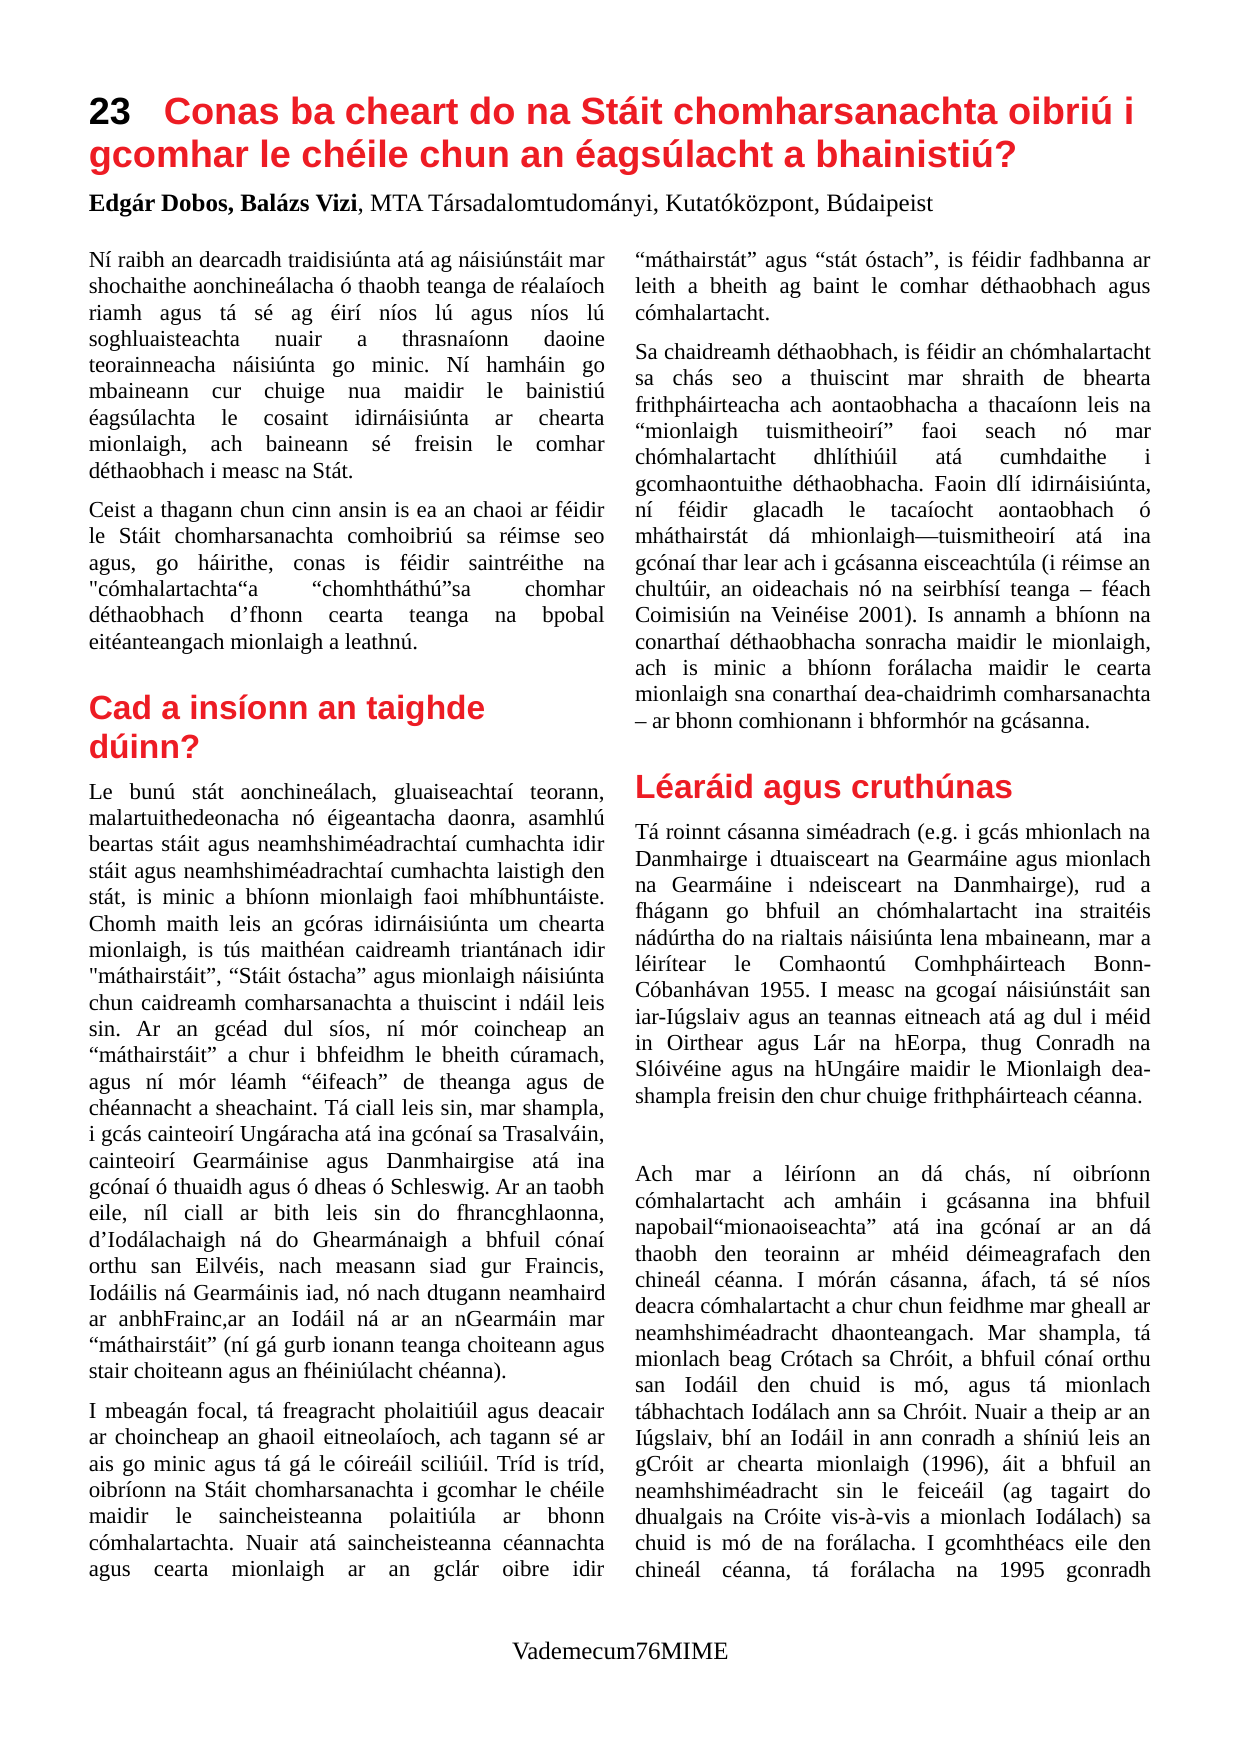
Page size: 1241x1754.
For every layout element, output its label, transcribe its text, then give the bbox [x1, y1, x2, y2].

text Sa chaidreamh déthaobhach, is féidir an chómhalartacht sa chás seo a thuiscint mar shraith de bhearta frithpháirteacha ach aontaobhacha a thacaíonn leis na “mionlaigh tuismitheoirí” faoi seach nó mar chómhalartacht dhlíthiúil atá cumhdaithe i gcomhaontuithe déthaobhacha. Faoin dlí idirnáisiúnta, ní féidir glacadh le tacaíocht aontaobhach ó mháthairstát dá mhionlaigh—tuismitheoirí atá ina gcónaí thar lear ach i gcásanna eisceachtúla (i réimse an chultúir, an oideachais nó na seirbhísí teanga – féach Coimisiún na Veinéise 2001). Is annamh a bhíonn na conarthaí déthaobhacha sonracha maidir le mionlaigh, ach is minic a bhíonn forálacha maidir le cearta mionlaigh sna conarthaí dea-chaidrimh comharsanachta – ar bhonn comhionann i bhformhór na gcásanna. [635, 338, 1152, 733]
text Ceist a thagann chun cinn ansin is ea an chaoi ar féidir le Stáit chomharsanachta comhoibriú sa réimse seo agus, go háirithe, conas is féidir saintréithe na "cómhalartachta“a “chomhtháthú”sa chomhar déthaobhach d’fhonn cearta teanga na bpobal eitéanteangach mionlaigh a leathnú. [88, 496, 605, 654]
text Ach mar a léiríonn an dá chás, ní oibríonn cómhalartacht ach amháin i gcásanna ina bhfuil napobail“mionaoiseachta” atá ina gcónaí ar an dá thaobh den teorainn ar mhéid déimeagrafach den chineál céanna. I mórán cásanna, áfach, tá sé níos deacra cómhalartacht a chur chun feidhme mar gheall ar neamhshiméadracht dhaonteangach. Mar shampla, tá mionlach beag Crótach sa Chróit, a bhfuil cónaí orthu san Iodáil den chuid is mó, agus tá mionlach tábhachtach Iodálach ann sa Chróit. Nuair a theip ar an Iúgslaiv, bhí an Iodáil in ann conradh a shíniú leis an gCróit ar chearta mionlaigh (1996), áit a bhfuil an neamhshiméadracht sin le feiceáil (ag tagairt do dhualgais na Cróite vis-à-vis a mionlach Iodálach) sa chuid is mó de na forálacha. I gcomhthéacs eile den chineál céanna, tá forálacha na 1995 gconradh [635, 1161, 1152, 1582]
text Le bunú stát aonchineálach, gluaiseachtaí teorann, malartuithedeonacha nó éigeantacha daonra, asamhlú beartas stáit agus neamhshiméadrachtaí cumhachta idir stáit agus neamhshiméadrachtaí cumhachta laistigh den stát, is minic a bhíonn mionlaigh faoi mhíbhuntáiste. Chomh maith leis an gcóras idirnáisiúnta um chearta mionlaigh, is tús maithéan caidreamh triantánach idir "máthairstáit”, “Stáit óstacha” agus mionlaigh náisiúnta chun caidreamh comharsanachta a thuiscint i ndáil leis sin. Ar an gcéad dul síos, ní mór coincheap an “máthairstáit” a chur i bhfeidhm le bheith cúramach, agus ní mór léamh “éifeach” de theanga agus de chéannacht a sheachaint. Tá ciall leis sin, mar shampla, i gcás cainteoirí Ungáracha atá ina gcónaí sa Trasalváin, cainteoirí Gearmáinise agus Danmhairgise atá ina gcónaí ó thuaidh agus ó dheas ó Schleswig. Ar an taobh eile, níl ciall ar bith leis sin do fhrancghlaonna, d’Iodálachaigh ná do Ghearmánaigh a bhfuil cónaí orthu san Eilvéis, nach measann siad gur Fraincis, Iodáilis ná Gearmáinis iad, nó nach dtugann neamhaird ar anbhFrainc,ar an Iodáil ná ar an nGearmáin mar “máthairstáit” (ní gá gurb ionann teanga choiteann agus stair choiteann agus an fhéiniúlacht chéanna). [88, 778, 605, 1384]
text “máthairstát” agus “stát óstach”, is féidir fadhbanna ar leith a bheith ag baint le comhar déthaobhach agus cómhalartacht. [635, 246, 1152, 325]
subtitle Conas ba cheart do na Stáit chomharsanachta oibriú i gcomhar le chéile chun an éagsúlacht a bhainistiú? [88, 88, 1152, 176]
subtitle Cad a insíonn an taighde dúinn? [88, 688, 605, 765]
text I mbeagán focal, tá freagracht pholaitiúil agus deacair ar choincheap an ghaoil eitneolaíoch, ach tagann sé ar ais go minic agus tá gá le cóireáil sciliúil. Tríd is tríd, oibríonn na Stáit chomharsanachta i gcomhar le chéile maidir le saincheisteanna polaitiúla ar bhonn cómhalartachta. Nuair atá saincheisteanna céannachta agus cearta mionlaigh ar an gclár oibre idir [88, 1397, 605, 1581]
text Tá roinnt cásanna siméadrach (e.g. i gcás mhionlach na Danmhairge i dtuaisceart na Gearmáine agus mionlach na Gearmáine i ndeisceart na Danmhairge), rud a fhágann go bhfuil an chómhalartacht ina straitéis nádúrtha do na rialtais náisiúnta lena mbaineann, mar a léirítear le Comhaontú Comhpháirteach Bonn-Cóbanhávan 1955. I measc na gcogaí náisiúnstáit san iar-Iúgslaiv agus an teannas eitneach atá ag dul i méid in Oirthear agus Lár na hEorpa, thug Conradh na Slóivéine agus na hUngáire maidir le Mionlaigh dea-shampla freisin den chur chuige frithpháirteach céanna. [635, 818, 1152, 1108]
subtitle Léaráid agus cruthúnas [635, 767, 1152, 806]
text Edgár Dobos, Balázs Vizi, MTA Társadalomtudományi, Kutatóközpont, Búdaipeist [88, 188, 1152, 217]
text Ní raibh an dearcadh traidisiúnta atá ag náisiúnstáit mar shochaithe aonchineálacha ó thaobh teanga de réalaíoch riamh agus tá sé ag éirí níos lú agus níos lú soghluaisteachta nuair a thrasnaíonn daoine teorainneacha náisiúnta go minic. Ní hamháin go mbaineann cur chuige nua maidir le bainistiú éagsúlachta le cosaint idirnáisiúnta ar chearta mionlaigh, ach baineann sé freisin le comhar déthaobhach i measc na Stát. [88, 246, 605, 483]
